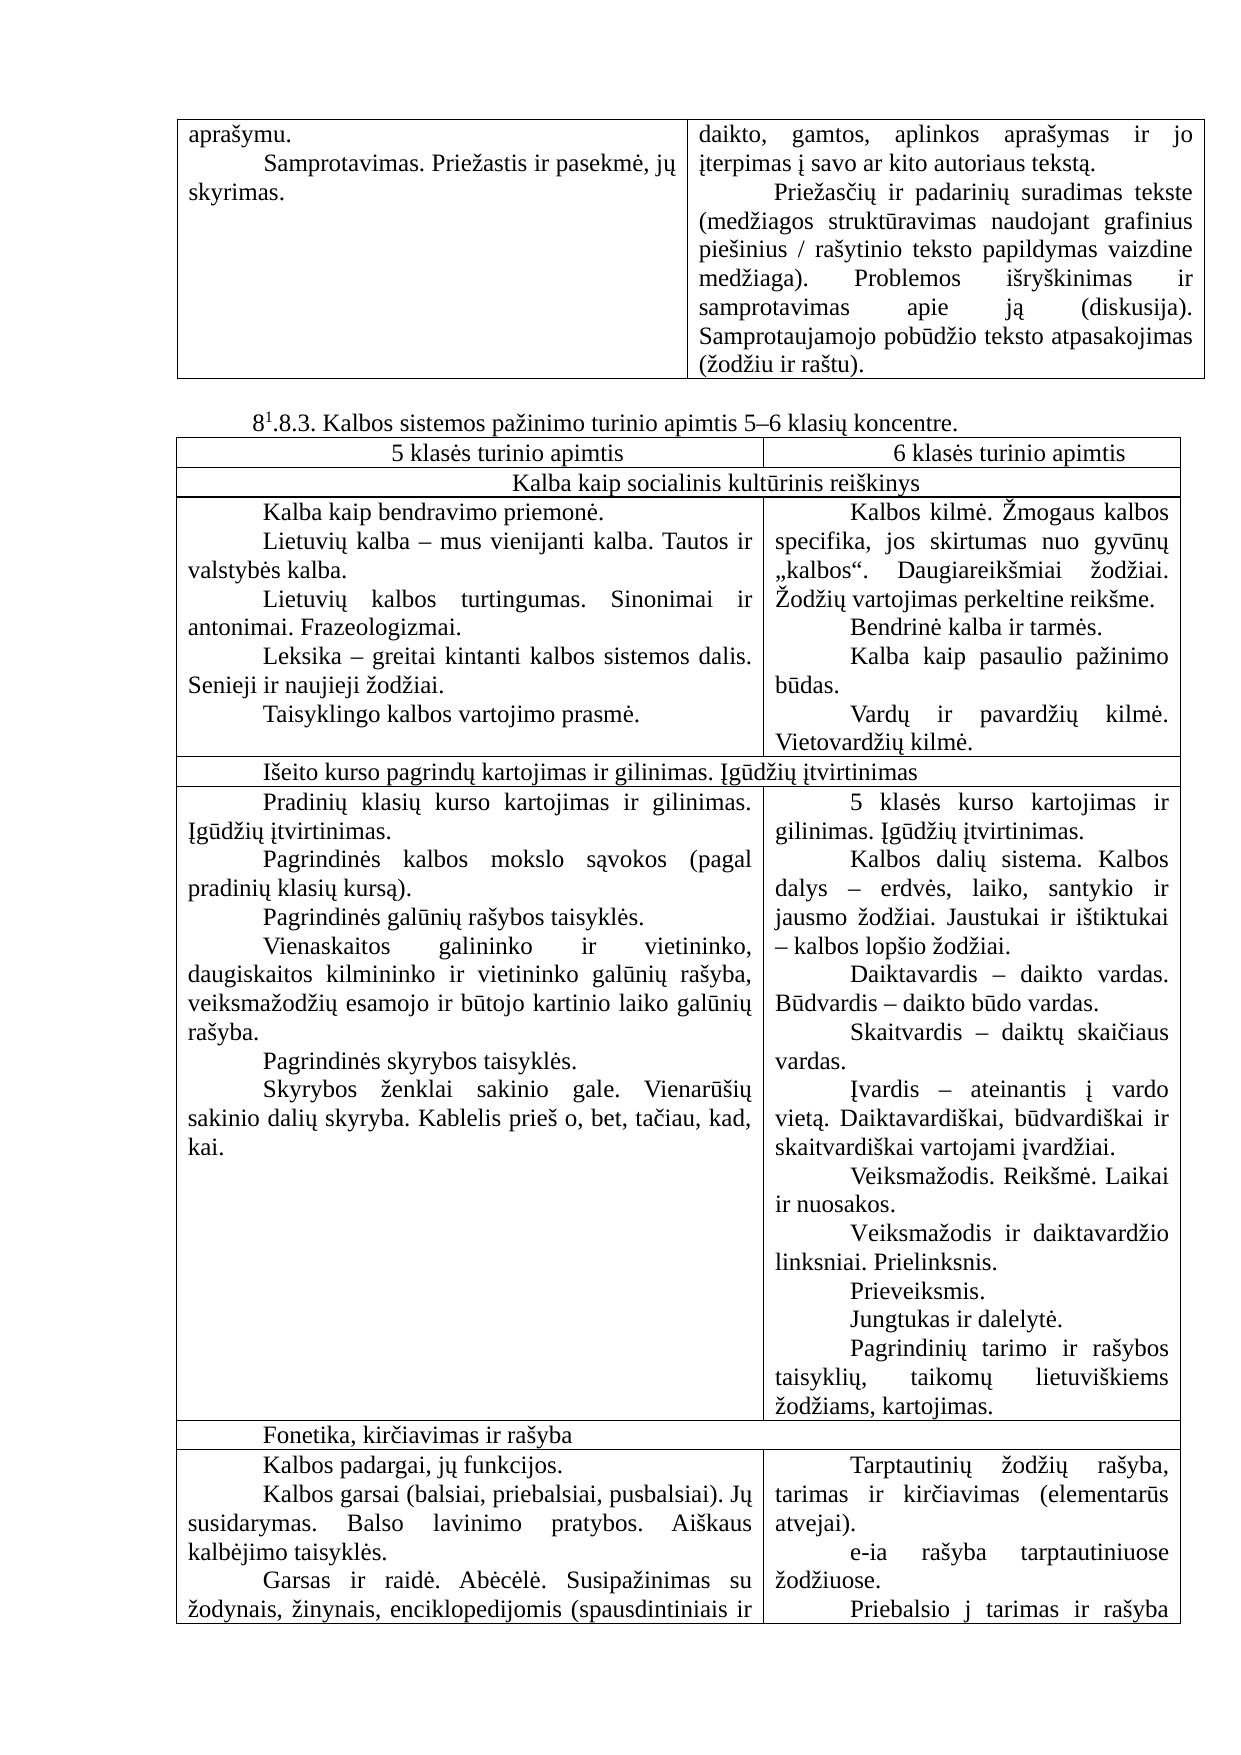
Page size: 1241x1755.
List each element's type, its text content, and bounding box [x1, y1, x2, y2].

table_cell Išeito kurso pagrindų kartojimas ir gilinimas. Įgūdžių įtvirtinimas [177, 757, 1180, 786]
table_header 5 klasės turinio apimtis [177, 438, 763, 467]
table_cell daikto, gamtos, aplinkos aprašymas ir jo įterpimas į savo ar kito autoriaus tekstą. Priežasčių ir padarinių suradimas tekste (medžiagos struktūravimas naudojant grafinius piešinius / rašytinio teksto papildymas vaizdine medžiaga). Problemos išryškinimas ir samprotavimas apie ją (diskusija). Samprotaujamojo pobūdžio teksto atpasakojimas (žodžiu ir raštu). [688, 120, 1204, 378]
table_cell Kalbos kilmė. Žmogaus kalbos specifika, jos skirtumas nuo gyvūnų „kalbos“. Daugiareikšmiai žodžiai. Žodžių vartojimas perkeltine reikšme. Bendrinė kalba ir tarmės. Kalba kaip pasaulio pažinimo būdas. Vardų ir pavardžių kilmė. Vietovardžių kilmė. [764, 498, 1180, 756]
table_cell Pradinių klasių kurso kartojimas ir gilinimas. Įgūdžių įtvirtinimas. Pagrindinės kalbos mokslo sąvokos (pagal pradinių klasių kursą). Pagrindinės galūnių rašybos taisyklės. Vienaskaitos galininko ir vietininko, daugiskaitos kilmininko ir vietininko galūnių rašyba, veiksmažodžių esamojo ir būtojo kartinio laiko galūnių rašyba. Pagrindinės skyrybos taisyklės. Skyrybos ženklai sakinio gale. Vienarūšių sakinio dalių skyryba. Kablelis prieš o, bet, tačiau, kad, kai. [177, 787, 763, 1419]
table_cell 5 klasės kurso kartojimas ir gilinimas. Įgūdžių įtvirtinimas. Kalbos dalių sistema. Kalbos dalys – erdvės, laiko, santykio ir jausmo žodžiai. Jaustukai ir ištiktukai – kalbos lopšio žodžiai. Daiktavardis – daikto vardas. Būdvardis – daikto būdo vardas. Skaitvardis – daiktų skaičiaus vardas. Įvardis – ateinantis į vardo vietą. Daiktavardiškai, būdvardiškai ir skaitvardiškai vartojami įvardžiai. Veiksmažodis. Reikšmė. Laikai ir nuosakos. Veiksmažodis ir daiktavardžio linksniai. Prielinksnis. Prieveiksmis. Jungtukas ir dalelytė. Pagrindinių tarimo ir rašybos taisyklių, taikomų lietuviškiems žodžiams, kartojimas. [764, 787, 1180, 1419]
table_cell aprašymu. Samprotavimas. Priežastis ir pasekmė, jų skyrimas. [178, 120, 687, 378]
table_cell Kalba kaip bendravimo priemonė. Lietuvių kalba – mus vienijanti kalba. Tautos ir valstybės kalba. Lietuvių kalbos turtingumas. Sinonimai ir antonimai. Frazeologizmai. Leksika – greitai kintanti kalbos sistemos dalis. Senieji ir naujieji žodžiai. Taisyklingo kalbos vartojimo prasmė. [177, 498, 763, 756]
text 81.8.3. Kalbos sistemos pažinimo turinio apimtis 5–6 klasių koncentre. [177, 408, 1182, 437]
table_cell Fonetika, kirčiavimas ir rašyba [177, 1421, 1180, 1449]
table_header 6 klasės turinio apimtis [764, 438, 1180, 467]
table_cell Kalbos padargai, jų funkcijos. Kalbos garsai (balsiai, priebalsiai, pusbalsiai). Jų susidarymas. Balso lavinimo pratybos. Aiškaus kalbėjimo taisyklės. Garsas ir raidė. Abėcėlė. Susipažinimas su žodynais, žinynais, enciklopedijomis (spausdintiniais ir [177, 1450, 763, 1623]
table_cell Tarptautinių žodžių rašyba, tarimas ir kirčiavimas (elementarūs atvejai). e-ia rašyba tarptautiniuose žodžiuose. Priebalsio j tarimas ir rašyba [764, 1450, 1180, 1623]
table_cell Kalba kaip socialinis kultūrinis reiškinys [177, 468, 1180, 496]
